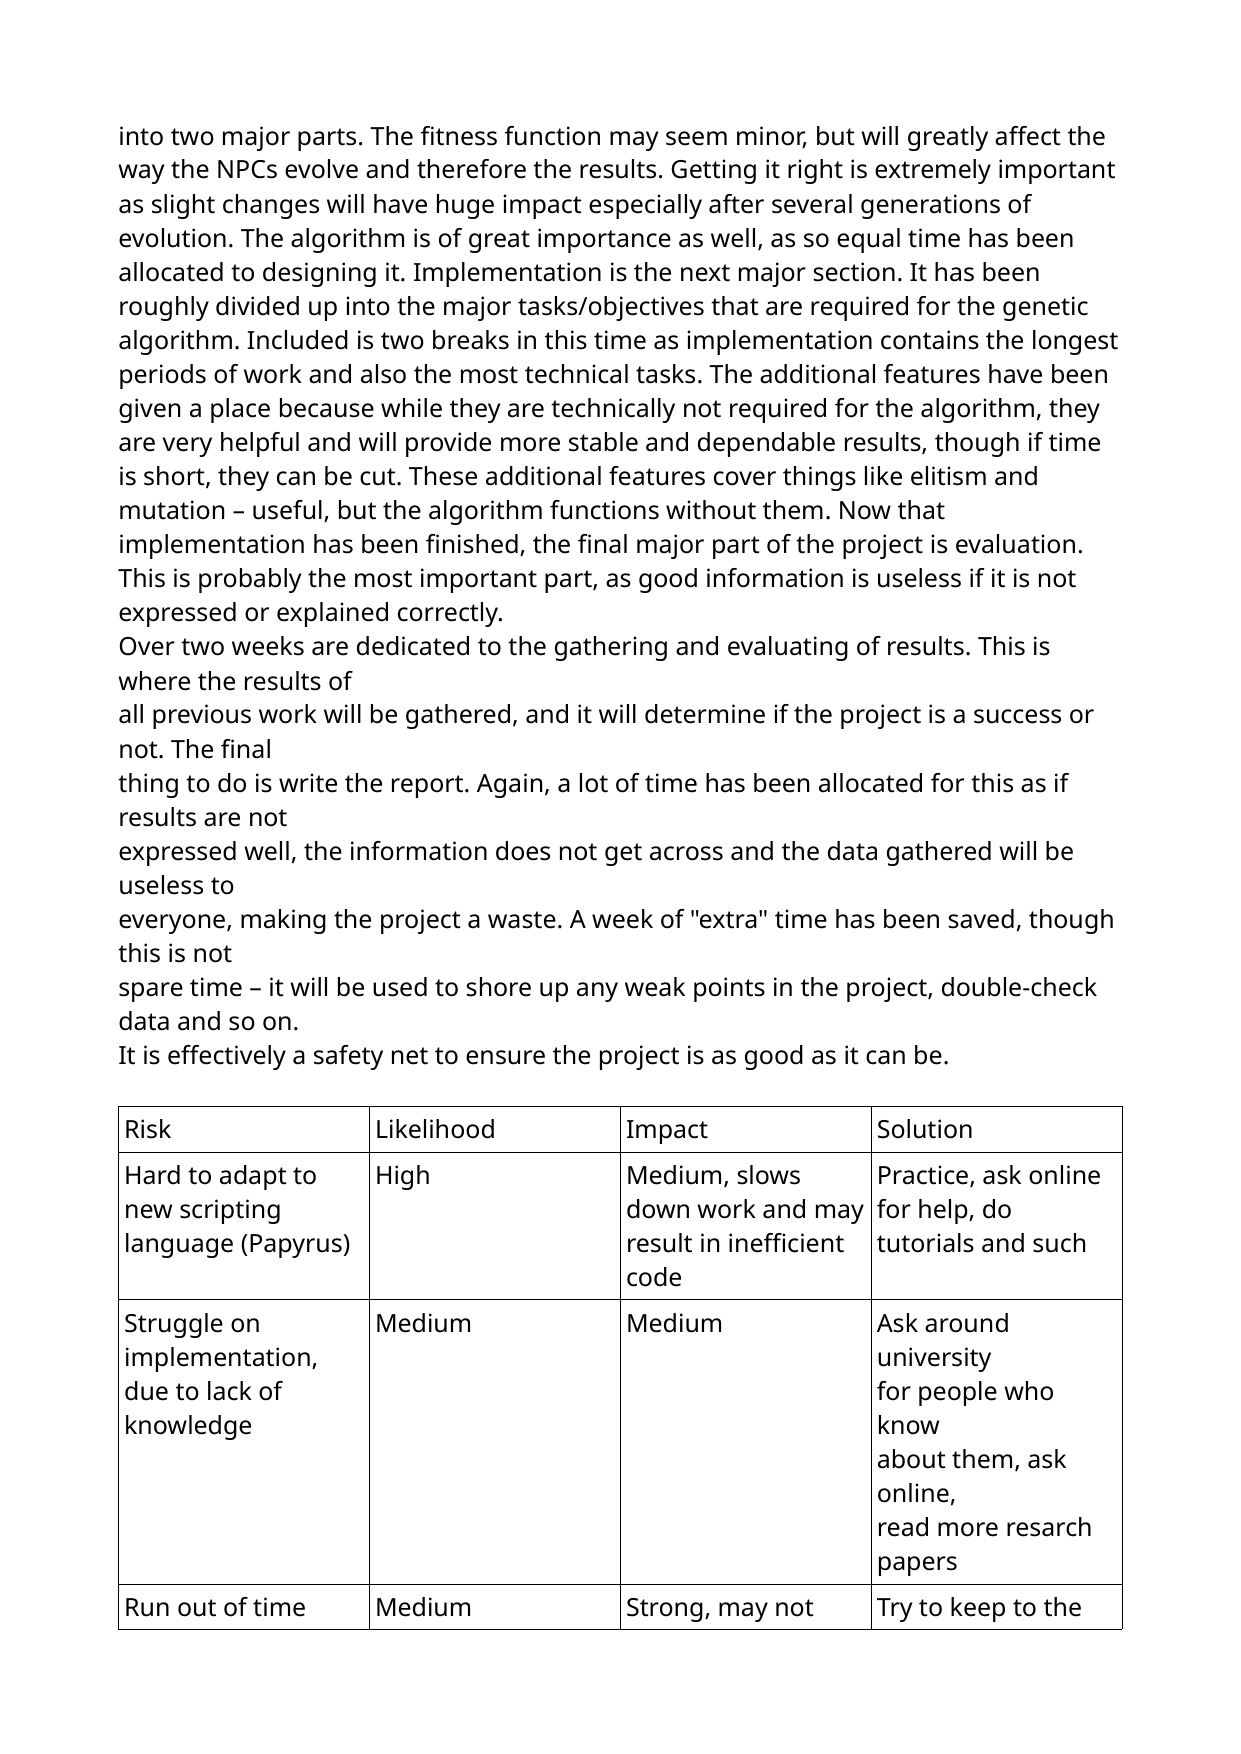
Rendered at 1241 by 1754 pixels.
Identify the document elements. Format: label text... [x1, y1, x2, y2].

text everyone, making the project a waste. A week of "extra" time has been saved, though this is not [118, 902, 1122, 970]
text spare time – it will be used to shore up any weak points in the project, double-check data and so on. [118, 970, 1122, 1038]
table_cell Medium [621, 1300, 871, 1583]
table_header Impact [621, 1107, 871, 1152]
text It is effectively a safety net to ensure the project is as good as it can be. [118, 1038, 1122, 1072]
text expressed well, the information does not get across and the data gathered will be useless to [118, 833, 1122, 902]
table_cell Medium [370, 1585, 620, 1629]
table_cell Hard to adapt to new scripting language (Papyrus) [119, 1153, 369, 1299]
table_header Risk [119, 1107, 369, 1152]
table_header Likelihood [370, 1107, 620, 1152]
table_cell Medium, slows down work and may result in inefficient code [621, 1153, 871, 1299]
table_cell Run out of time [119, 1585, 369, 1629]
text Over two weeks are dedicated to the gathering and evaluating of results. This is where the results of [118, 629, 1122, 697]
text into two major parts. The fitness function may seem minor, but will greatly affect the way the NPCs evolve and therefore the results. Getting it right is extremely important as slight changes will have huge impact especially after several generations of evolution. The algorithm is of great importance as well, as so equal time has been allocated to designing it. Implementation is the next major section. It has been roughly divided up into the major tasks/objectives that are required for the genetic algorithm. Included is two breaks in this time as implementation contains the longest periods of work and also the most technical tasks. The additional features have been given a place because while they are technically not required for the algorithm, they are very helpful and will provide more stable and dependable results, though if time is short, they can be cut. These additional features cover things like elitism and mutation – useful, but the algorithm functions without them. Now that implementation has been finished, the final major part of the project is evaluation. This is probably the most important part, as good information is useless if it is not expressed or explained correctly. [118, 118, 1122, 629]
text all previous work will be gathered, and it will determine if the project is a success or not. The final [118, 697, 1122, 765]
table_cell Ask around university for people who know about them, ask online, read more resarch papers [872, 1300, 1122, 1583]
table_cell Try to keep to the [872, 1585, 1122, 1629]
table_cell Strong, may not [621, 1585, 871, 1629]
text thing to do is write the report. Again, a lot of time has been allocated for this as if results are not [118, 765, 1122, 833]
table_cell High [370, 1153, 620, 1299]
table_cell Medium [370, 1300, 620, 1583]
table_header Solution [872, 1107, 1122, 1152]
table_cell Struggle on implementation, due to lack of knowledge [119, 1300, 369, 1583]
table_cell Practice, ask online for help, do tutorials and such [872, 1153, 1122, 1299]
